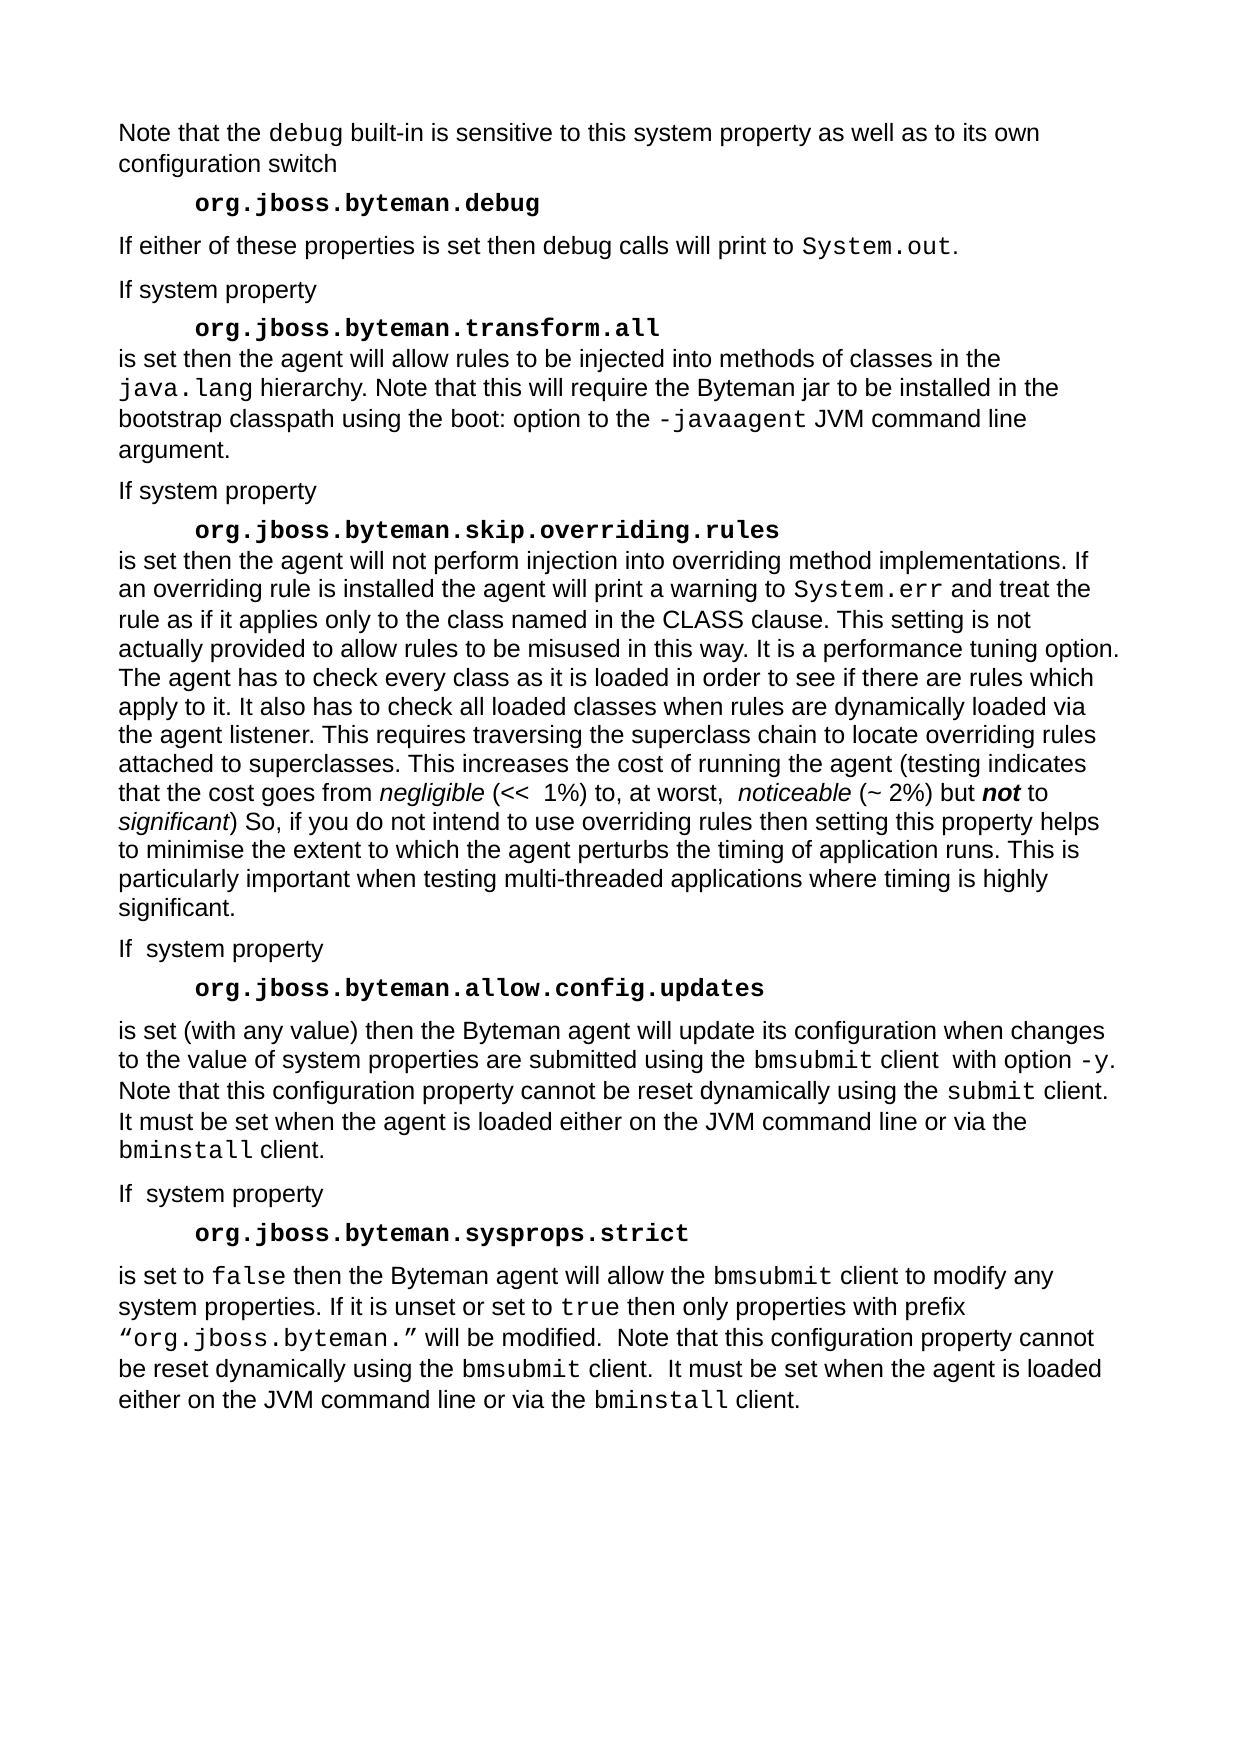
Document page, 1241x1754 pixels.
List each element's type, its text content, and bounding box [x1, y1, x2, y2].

text If system property [118, 1179, 1122, 1208]
text org.jboss.byteman.sysprops.strict [194, 1220, 1122, 1248]
text Note that the debug built-in is sensitive to this system property as well as to its own configuration switch [118, 118, 1122, 178]
text is set then the agent will allow rules to be injected into methods of classes in the java.lang hierarchy. Note that this will require the Byteman jar to be installed in the bootstrap classpath using the boot: option to the -javaagent JVM command line argument. [118, 344, 1122, 463]
text If either of these properties is set then debug calls will print to System.out. [118, 231, 1122, 262]
text is set to false then the Byteman agent will allow the bmsubmit client to modify any system properties. If it is unset or set to true then only properties with prefix “org.jboss.byteman.” will be modified. Note that this configuration property cannot be reset dynamically using the bmsubmit client. It must be set when the agent is loaded either on the JVM command line or via the bminstall client. [118, 1261, 1122, 1416]
text org.jboss.byteman.debug [194, 190, 1122, 219]
text If system property [118, 274, 1122, 303]
text is set (with any value) then the Byteman agent will update its configuration when changes to the value of system properties are submitted using the bmsubmit client with option -y. Note that this configuration property cannot be reset dynamically using the submit client. It must be set when the agent is loaded either on the JVM command line or via the bminstall client. [118, 1016, 1122, 1166]
text If system property [118, 476, 1122, 505]
text org.jboss.byteman.transform.all [194, 316, 1122, 344]
text org.jboss.byteman.skip.overriding.rules [194, 517, 1122, 546]
text is set then the agent will not perform injection into overriding method implementations. If an overriding rule is installed the agent will print a warning to System.err and treat the rule as if it applies only to the class named in the CLASS clause. This setting is not actually provided to allow rules to be misused in this way. It is a performance tuning option. The agent has to check every class as it is loaded in order to see if there are rules which apply to it. It also has to check all loaded classes when rules are dynamically loaded via the agent listener. This requires traversing the superclass chain to locate overriding rules attached to superclasses. This increases the cost of running the agent (testing indicates that the cost goes from negligible (<< 1%) to, at worst, noticeable (~ 2%) but not to significant) So, if you do not intend to use overriding rules then setting this property helps to minimise the extent to which the agent perturbs the timing of application runs. This is particularly important when testing multi-threaded applications where timing is highly significant. [118, 546, 1122, 922]
text org.jboss.byteman.allow.config.updates [194, 975, 1122, 1004]
text If system property [118, 934, 1122, 963]
